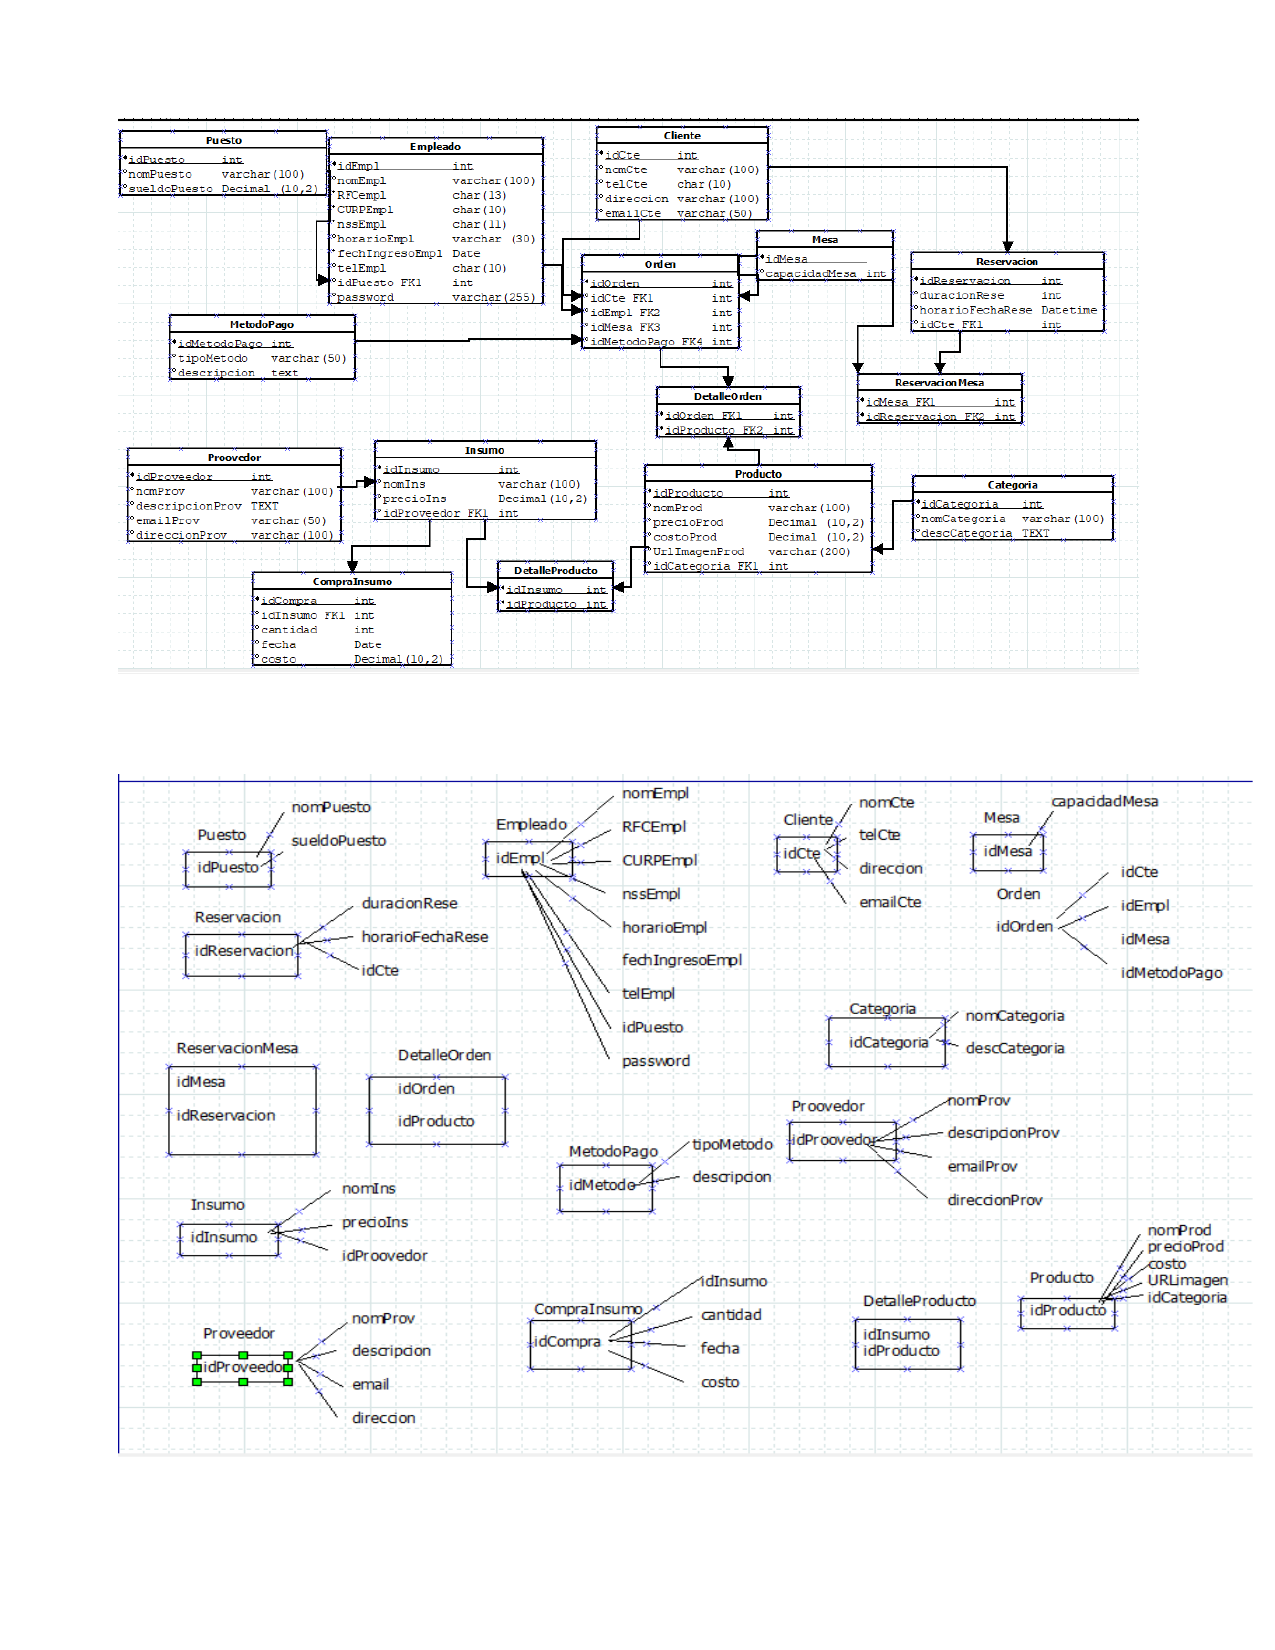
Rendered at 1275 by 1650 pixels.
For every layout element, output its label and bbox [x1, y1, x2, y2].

picture [118, 118, 1140, 674]
picture [118, 774, 1253, 1458]
